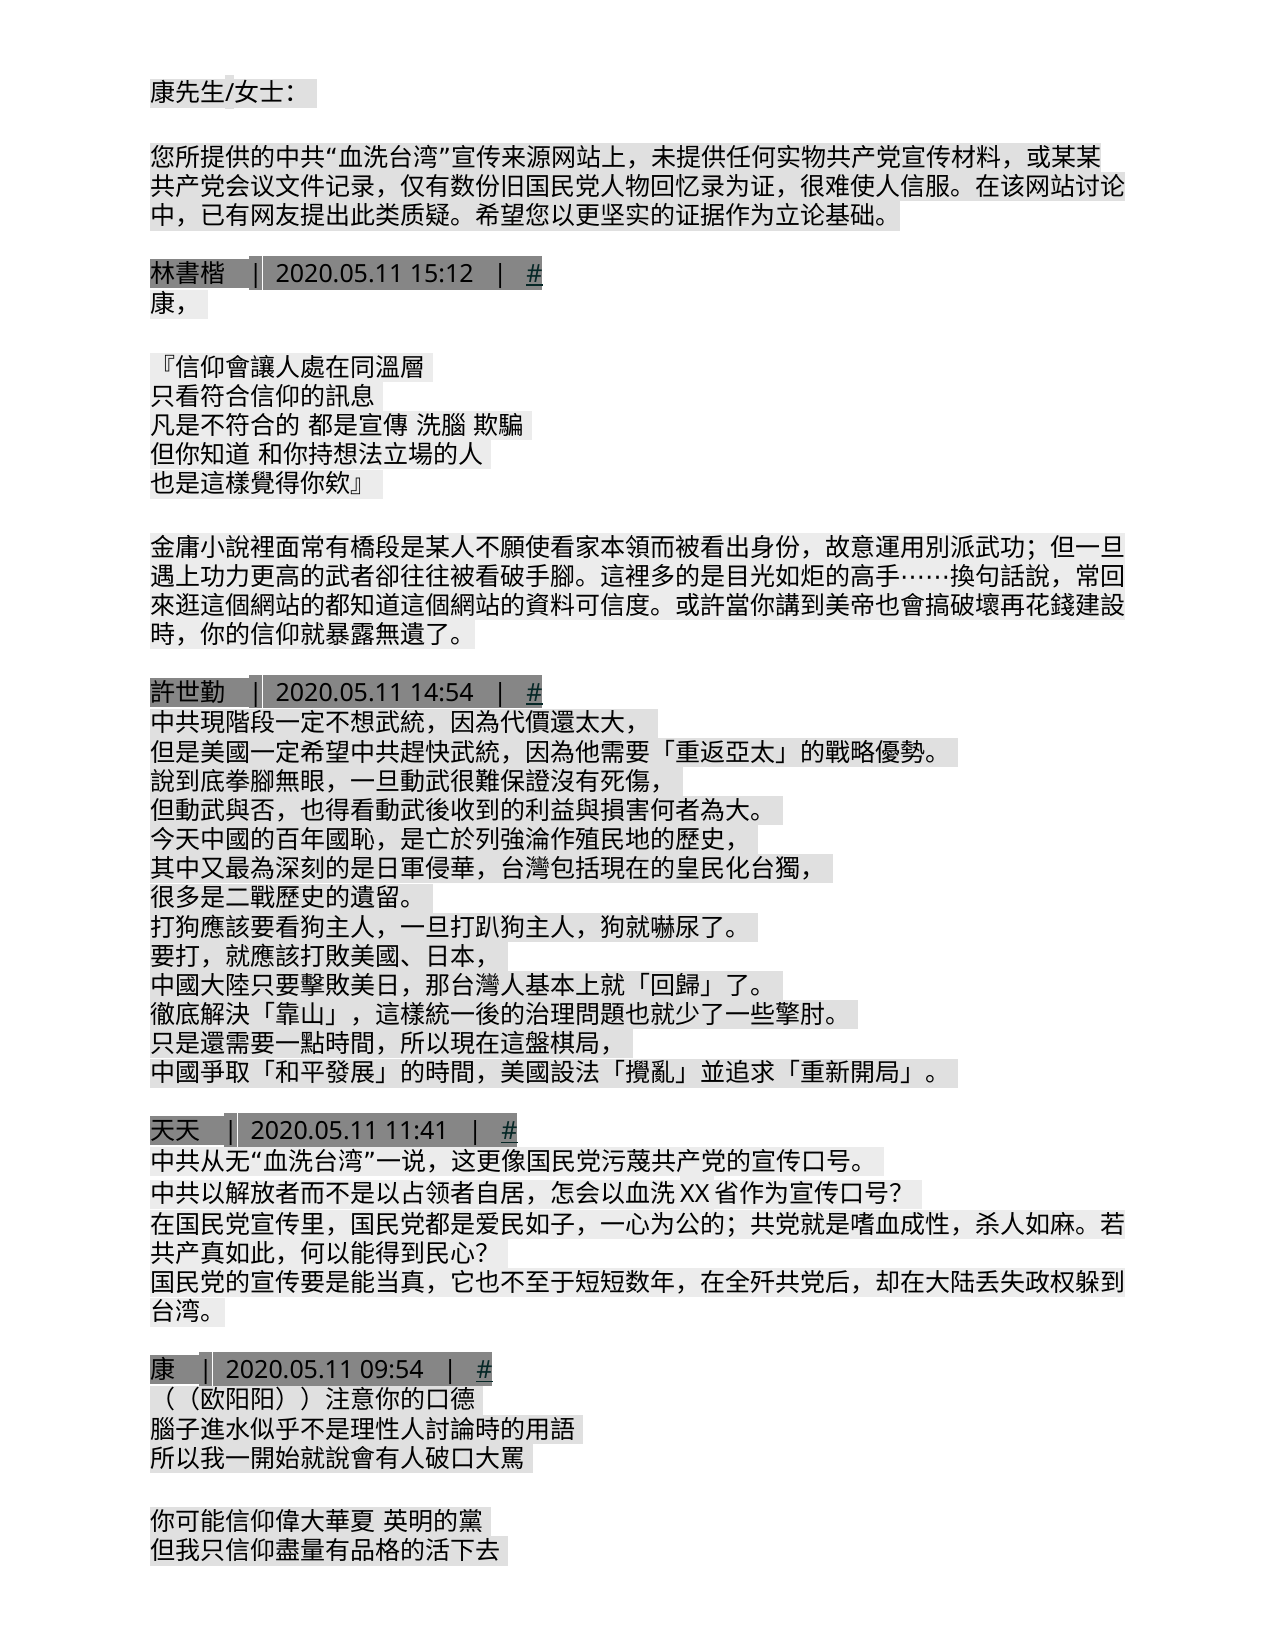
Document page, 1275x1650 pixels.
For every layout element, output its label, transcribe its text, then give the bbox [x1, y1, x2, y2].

text 中共現階段一定不想武統，因為代價還太大， 但是美國一定希望中共趕快武統，因為他需要「重返亞太」的戰略優勢。 說到底拳腳無眼，一旦動武很難保證沒有死傷， 但動武與否，也得看動武後收到的利益與損害何者為大。 今天中國的百年國恥，是亡於列強淪作殖民地的歷史， 其中又最為深刻的是日軍侵華，台灣包括現在的皇民化台獨， 很多是二戰歷史的遺留。 打狗應該要看狗主人，一旦打趴狗主人，狗就嚇尿了。 要打，就應該打敗美國、日本， 中國大陸只要擊敗美日，那台灣人基本上就「回歸」了。 徹底解決「靠山」，這樣統一後的治理問題也就少了一些擎肘。 只是還需要一點時間，所以現在這盤棋局， 中國爭取「和平發展」的時間，美國設法「攪亂」並追求「重新開局」。 [150, 708, 1125, 1088]
text 康 | 2020.05.11 09:54 | # [150, 1352, 1125, 1386]
text 天天 | 2020.05.11 11:41 | # [150, 1113, 1125, 1147]
text 康， 『信仰會讓人處在同溫層 只看符合信仰的訊息 凡是不符合的 都是宣傳 洗腦 欺騙 但你知道 和你持想法立場的人 也是這樣覺得你欸』 金庸小說裡面常有橋段是某人不願使看家本領而被看出身份，故意運用別派武功；但一旦遇上功力更高的武者卻往往被看破手腳。這裡多的是目光如炬的高手⋯⋯換句話說，常回來逛這個網站的都知道這個網站的資料可信度。或許當你講到美帝也會搞破壞再花錢建設時，你的信仰就暴露無遺了。 [150, 290, 1125, 649]
text 中共从无“血洗台湾”一说，这更像国民党污蔑共产党的宣传口号。 中共以解放者而不是以占领者自居，怎会以血洗XX省作为宣传口号？ 在国民党宣传里，国民党都是爱民如子，一心为公的；共党就是嗜血成性，杀人如麻。若共产真如此，何以能得到民心？ 国民党的宣传要是能当真，它也不至于短短数年，在全歼共党后，却在大陆丢失政权躲到台湾。 [150, 1147, 1125, 1327]
text 許世勤 | 2020.05.11 14:54 | # [150, 674, 1125, 708]
text 康先生/女士： 您所提供的中共“血洗台湾”宣传来源网站上，未提供任何实物共产党宣传材料，或某某共产党会议文件记录，仅有数份旧国民党人物回忆录为证，很难使人信服。在该网站讨论中，已有网友提出此类质疑。希望您以更坚实的证据作为立论基础。 [150, 75, 1125, 231]
text 林書楷 | 2020.05.11 15:12 | # [150, 256, 1125, 290]
text （（欧阳阳））注意你的口德 腦子進水似乎不是理性人討論時的用語 所以我一開始就說會有人破口大罵 你可能信仰偉大華夏 英明的黨 但我只信仰盡量有品格的活下去 [150, 1386, 1125, 1566]
